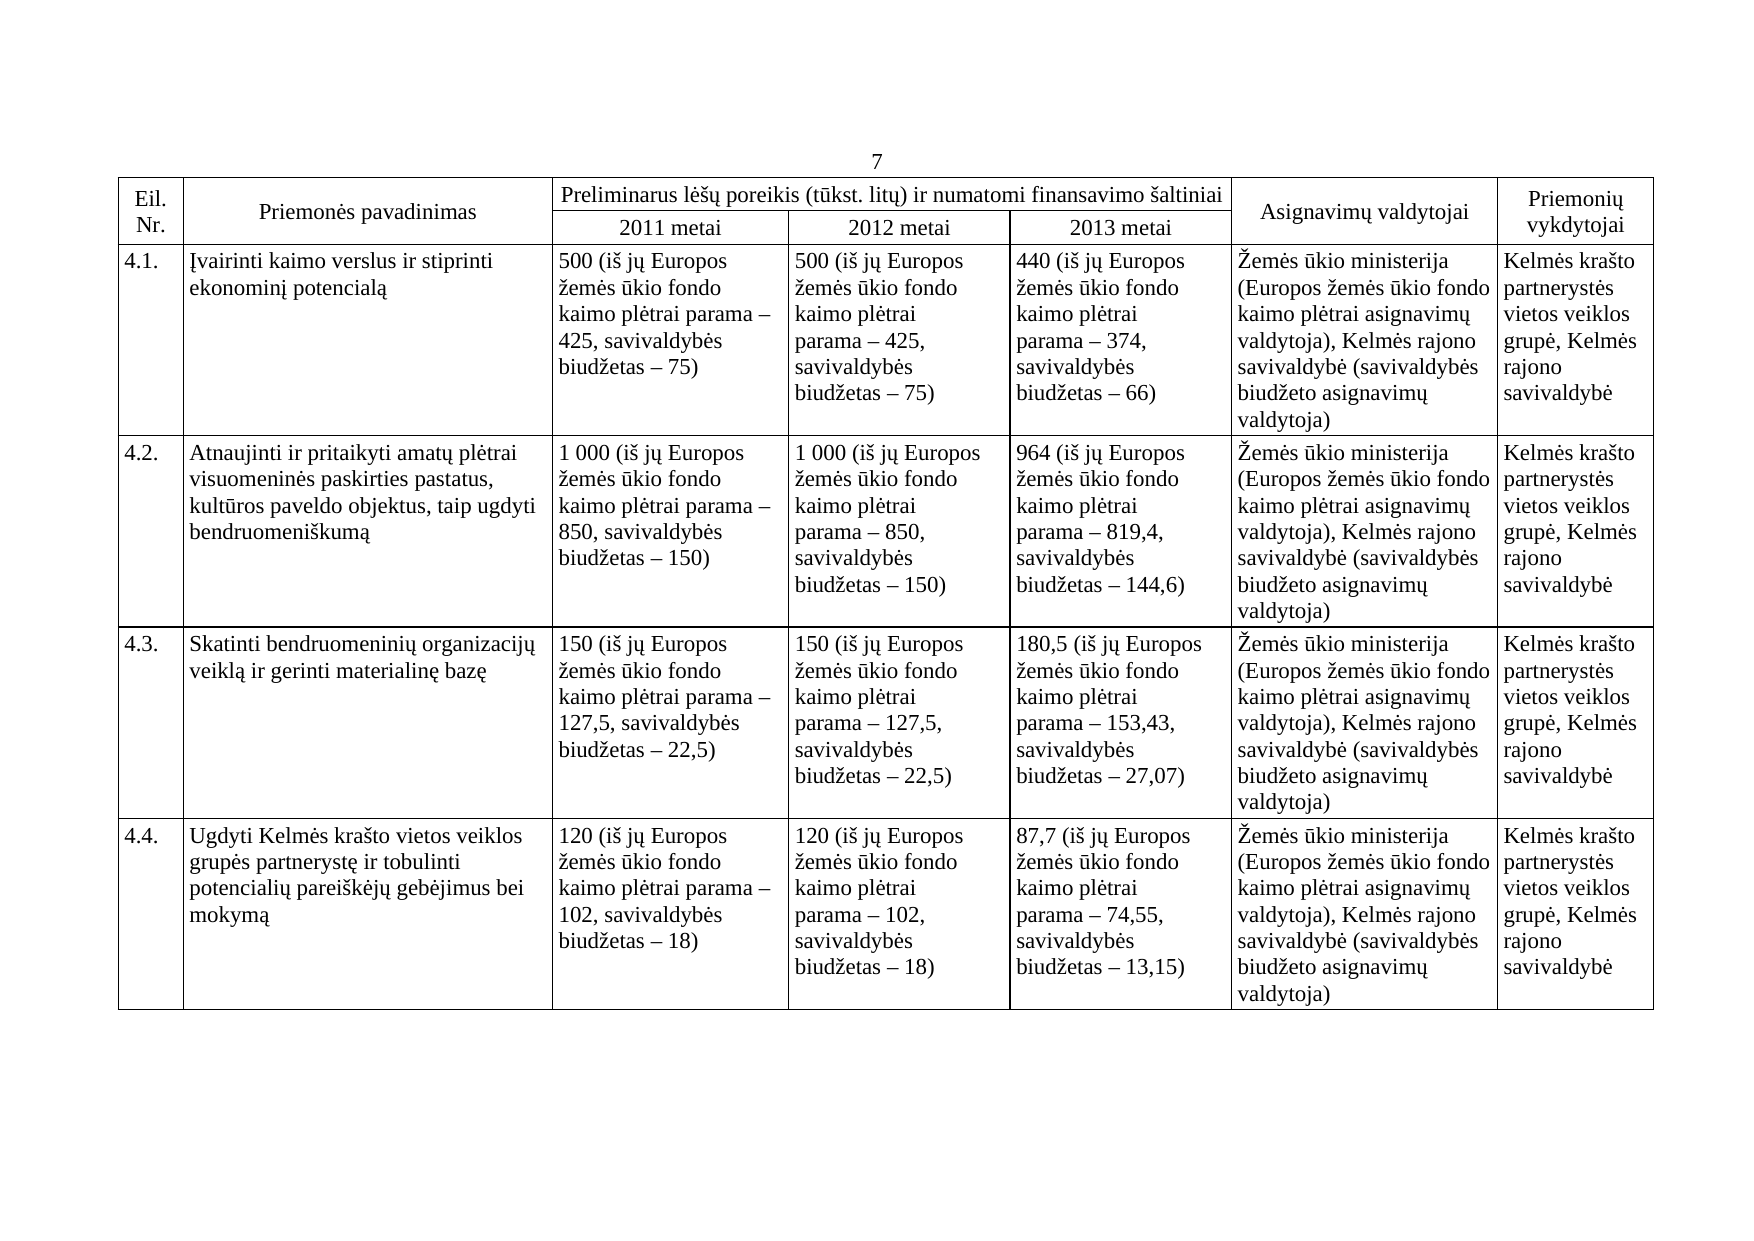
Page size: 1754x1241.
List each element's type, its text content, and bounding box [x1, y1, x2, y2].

table_header Preliminarus lėšų poreikis (tūkst. litų) ir numatomi finansavimo šaltiniai [553, 178, 1231, 210]
table_cell 1 000 (iš jų Europos žemės ūkio fondo kaimo plėtrai parama – 850, savivaldybės biudžetas – 150) [553, 436, 788, 626]
table_cell Skatinti bendruomeninių organizacijų veiklą ir gerinti materialinę bazę [184, 628, 552, 818]
table_header Priemonės pavadinimas [184, 178, 552, 244]
table_cell Kelmės krašto partnerystės vietos veiklos grupė, Kelmės rajono savivaldybė [1498, 819, 1653, 1009]
table_cell Žemės ūkio ministerija (Europos žemės ūkio fondo kaimo plėtrai asignavimų valdytoja), Kelmės rajono savivaldybė (savivaldybės biudžeto asignavimų valdytoja) [1232, 628, 1497, 818]
table_cell 2011 metai [553, 211, 788, 244]
table_cell Kelmės krašto partnerystės vietos veiklos grupė, Kelmės rajono savivaldybė [1498, 436, 1653, 626]
table_cell 2013 metai [1011, 211, 1231, 244]
table_cell Žemės ūkio ministerija (Europos žemės ūkio fondo kaimo plėtrai asignavimų valdytoja), Kelmės rajono savivaldybė (savivaldybės biudžeto asignavimų valdytoja) [1232, 819, 1497, 1009]
table_cell 150 (iš jų Europos žemės ūkio fondo kaimo plėtrai parama – 127,5, savivaldybės biudžetas – 22,5) [553, 628, 788, 818]
table_cell 4.2. [119, 436, 183, 626]
table_cell 500 (iš jų Europos žemės ūkio fondo kaimo plėtrai parama – 425, savivaldybės biudžetas – 75) [553, 245, 788, 435]
table_cell Kelmės krašto partnerystės vietos veiklos grupė, Kelmės rajono savivaldybė [1498, 628, 1653, 818]
table_cell 440 (iš jų Europos žemės ūkio fondo kaimo plėtrai parama – 374, savivaldybės biudžetas – 66) [1011, 245, 1231, 435]
table_cell 4.3. [119, 628, 183, 818]
table_cell 180,5 (iš jų Europos žemės ūkio fondo kaimo plėtrai parama – 153,43, savivaldybės biudžetas – 27,07) [1011, 628, 1231, 818]
table_cell Ugdyti Kelmės krašto vietos veiklos grupės partnerystę ir tobulinti potencialių pareiškėjų gebėjimus bei mokymą [184, 819, 552, 1009]
table_cell 150 (iš jų Europos žemės ūkio fondo kaimo plėtrai parama – 127,5, savivaldybės biudžetas – 22,5) [789, 628, 1009, 818]
table_cell 2012 metai [789, 211, 1009, 244]
table_cell 120 (iš jų Europos žemės ūkio fondo kaimo plėtrai parama – 102, savivaldybės biudžetas – 18) [553, 819, 788, 1009]
table_cell Žemės ūkio ministerija (Europos žemės ūkio fondo kaimo plėtrai asignavimų valdytoja), Kelmės rajono savivaldybė (savivaldybės biudžeto asignavimų valdytoja) [1232, 436, 1497, 626]
table_cell 120 (iš jų Europos žemės ūkio fondo kaimo plėtrai parama – 102, savivaldybės biudžetas – 18) [789, 819, 1009, 1009]
table_header Asignavimų valdytojai [1232, 178, 1497, 244]
table_cell Kelmės krašto partnerystės vietos veiklos grupė, Kelmės rajono savivaldybė [1498, 245, 1653, 435]
table_cell 964 (iš jų Europos žemės ūkio fondo kaimo plėtrai parama – 819,4, savivaldybės biudžetas – 144,6) [1011, 436, 1231, 626]
table_header Eil. Nr. [119, 178, 183, 244]
table_cell Įvairinti kaimo verslus ir stiprinti ekonominį potencialą [184, 245, 552, 435]
table_cell 4.4. [119, 819, 183, 1009]
table_header Priemonių vykdytojai [1498, 178, 1653, 244]
table_cell Žemės ūkio ministerija (Europos žemės ūkio fondo kaimo plėtrai asignavimų valdytoja), Kelmės rajono savivaldybė (savivaldybės biudžeto asignavimų valdytoja) [1232, 245, 1497, 435]
table_cell 1 000 (iš jų Europos žemės ūkio fondo kaimo plėtrai parama – 850, savivaldybės biudžetas – 150) [789, 436, 1009, 626]
table_cell 87,7 (iš jų Europos žemės ūkio fondo kaimo plėtrai parama – 74,55, savivaldybės biudžetas – 13,15) [1011, 819, 1231, 1009]
table_cell 500 (iš jų Europos žemės ūkio fondo kaimo plėtrai parama – 425, savivaldybės biudžetas – 75) [789, 245, 1009, 435]
table_cell Atnaujinti ir pritaikyti amatų plėtrai visuomeninės paskirties pastatus, kultūros paveldo objektus, taip ugdyti bendruomeniškumą [184, 436, 552, 626]
table_cell 4.1. [119, 245, 183, 435]
